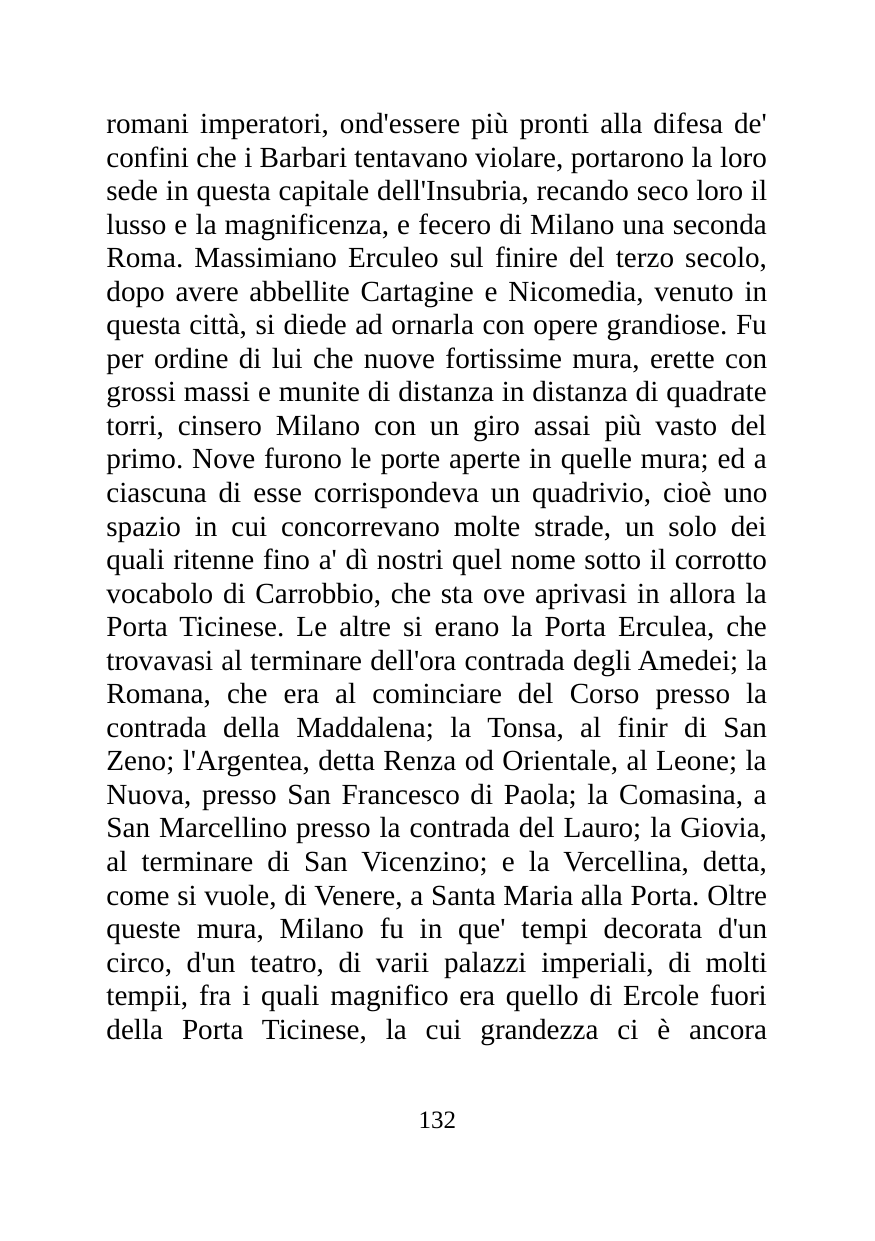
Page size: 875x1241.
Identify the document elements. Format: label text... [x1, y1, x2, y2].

text romani imperatori, ond'essere più pronti alla difesa de' confini che i Barbari tentavano violare, portarono la loro sede in questa capitale dell'Insubria, recando seco loro il lusso e la magnificenza, e fecero di Milano una seconda Roma. Massimiano Erculeo sul finire del terzo secolo, dopo avere abbellite Cartagine e Nicomedia, venuto in questa città, si diede ad ornarla con opere grandiose. Fu per ordine di lui che nuove fortissime mura, erette con grossi massi e munite di distanza in distanza di quadrate torri, cinsero Milano con un giro assai più vasto del primo. Nove furono le porte aperte in quelle mura; ed a ciascuna di esse corrispondeva un quadrivio, cioè uno spazio in cui concorrevano molte strade, un solo dei quali ritenne fino a' dì nostri quel nome sotto il corrotto vocabolo di Carrobbio, che sta ove aprivasi in allora la Porta Ticinese. Le altre si erano la Porta Erculea, che trovavasi al terminare dell'ora contrada degli Amedei; la Romana, che era al cominciare del Corso presso la contrada della Maddalena; la Tonsa, al finir di San Zeno; l'Argentea, detta Renza od Orientale, al Leone; la Nuova, presso San Francesco di Paola; la Comasina, a San Marcellino presso la contrada del Lauro; la Giovia, al terminare di San Vicenzino; e la Vercellina, detta, come si vuole, di Venere, a Santa Maria alla Porta. Oltre queste mura, Milano fu in que' tempi decorata d'un circo, d'un teatro, di varii palazzi imperiali, di molti tempii, fra i quali magnifico era quello di Ercole fuori della Porta Ticinese, la cui grandezza ci è ancora [106, 106, 768, 1045]
